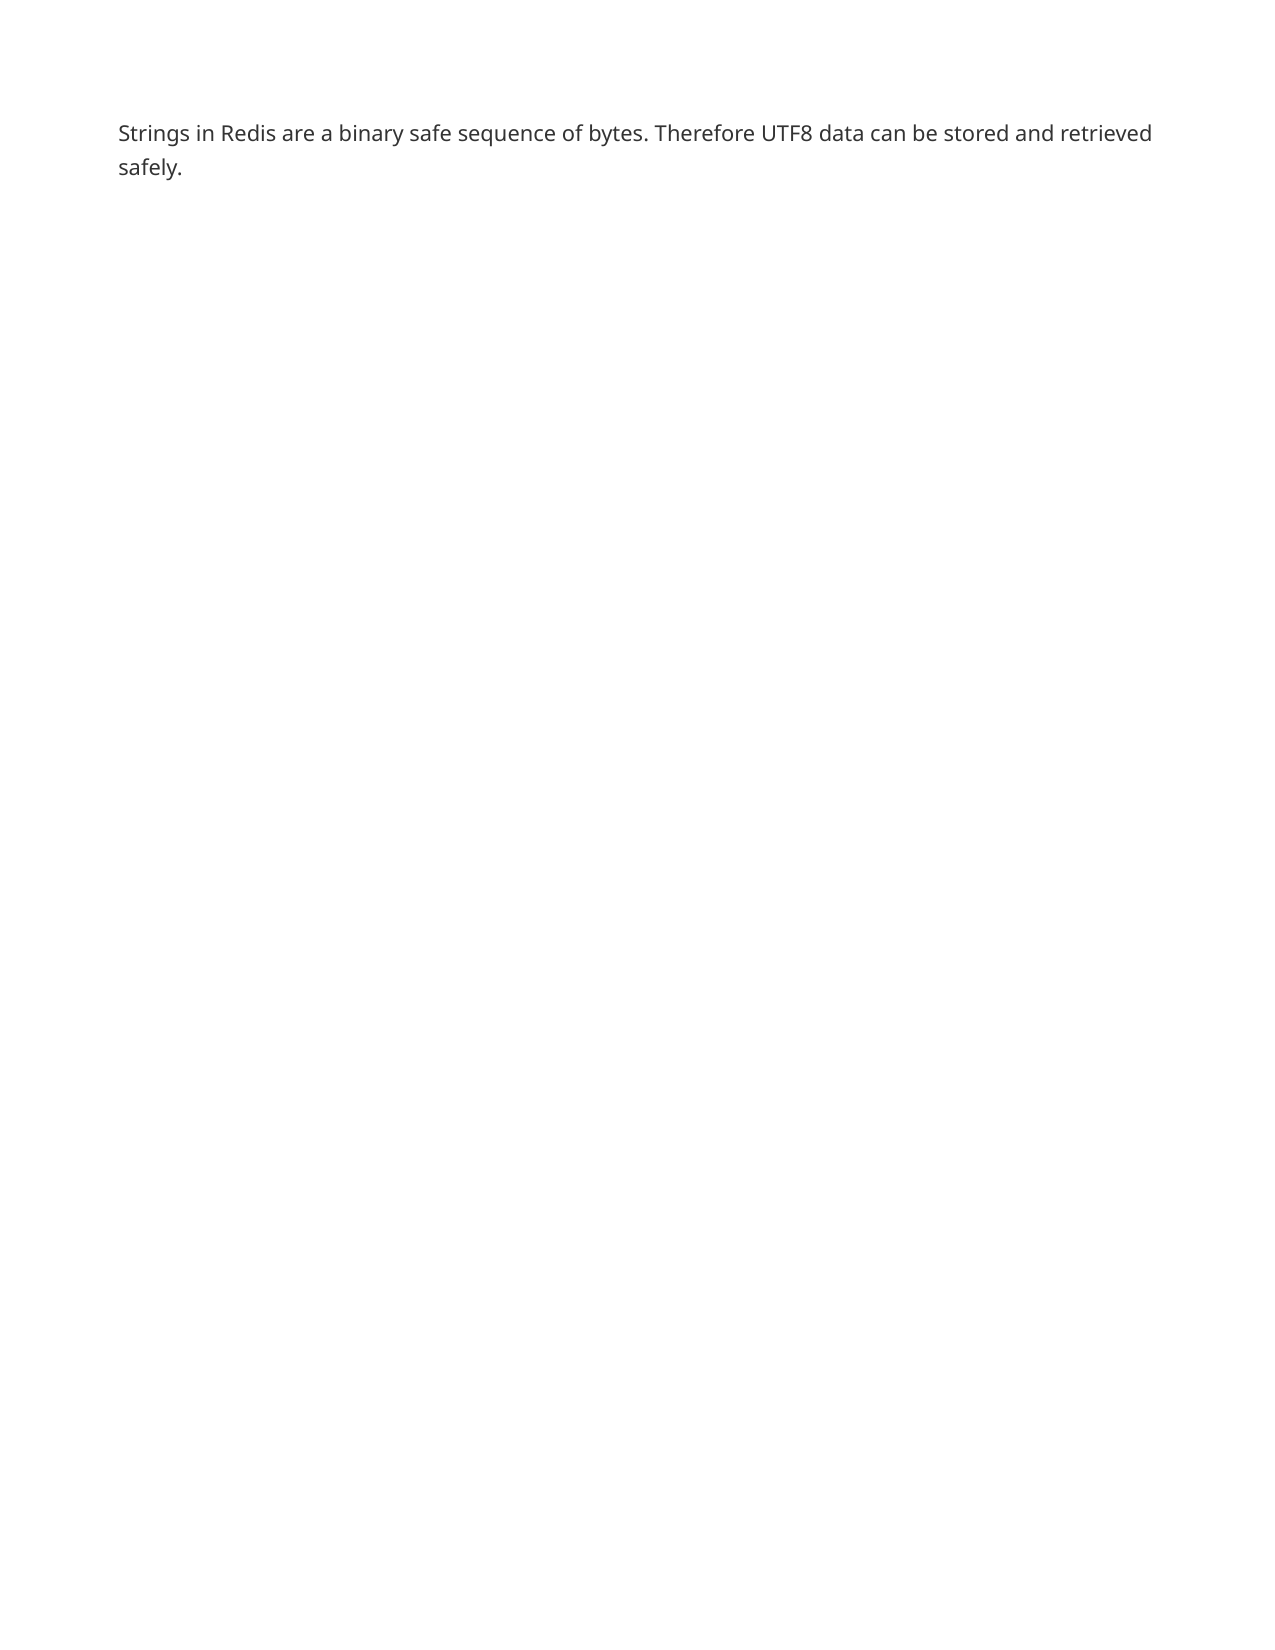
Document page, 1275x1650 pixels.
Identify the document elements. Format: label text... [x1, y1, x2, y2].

text Strings in Redis are a binary safe sequence of bytes. Therefore UTF8 data can be stored and retrieved safely. [118, 118, 1157, 182]
